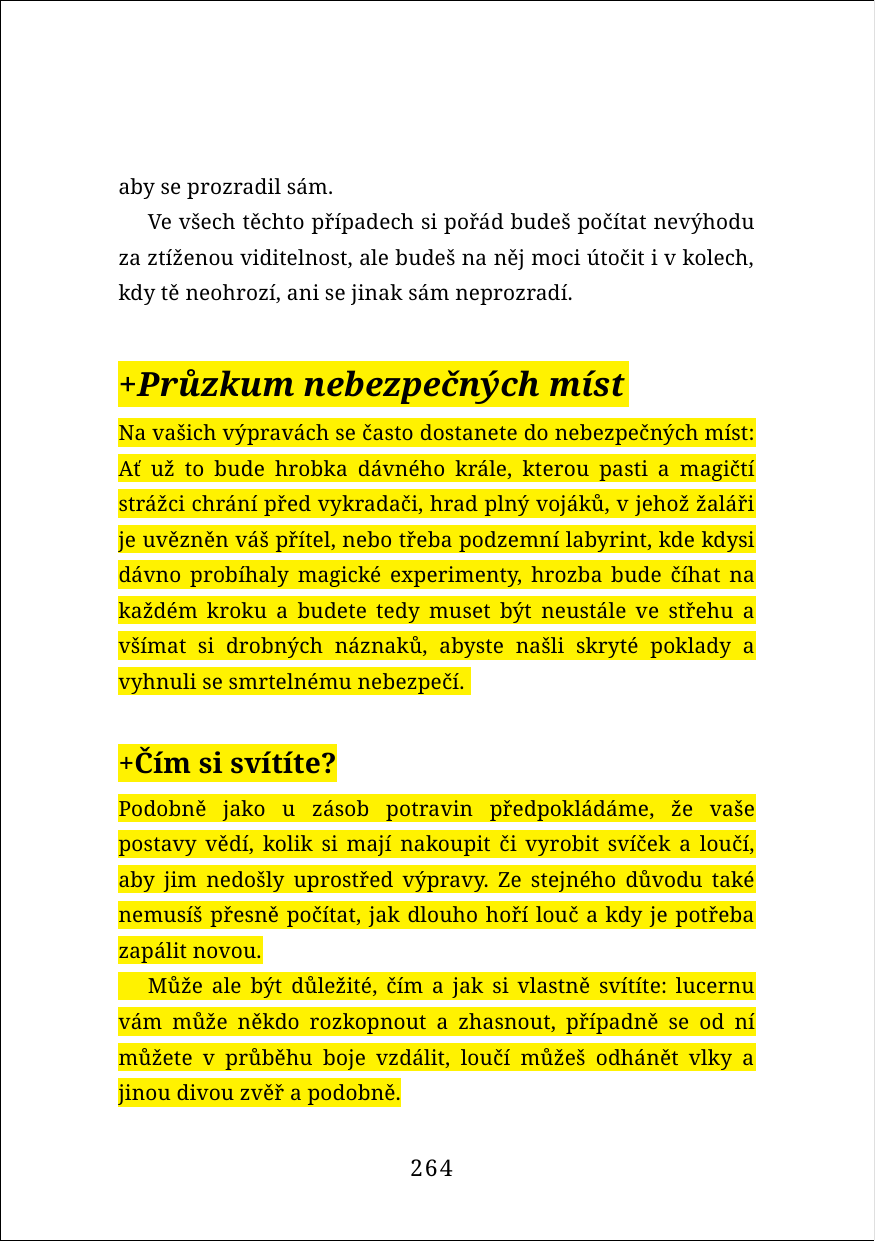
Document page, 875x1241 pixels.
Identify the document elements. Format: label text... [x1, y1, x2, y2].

text Podobně jako u zásob potravin předpokládáme, že vaše postavy vědí, kolik si mají nakoupit či vyrobit svíček a loučí, aby jim nedošly uprostřed výpravy. Ze stejného důvodu také nemusíš přesně počítat, jak dlouho hoří louč a kdy je potřeba zapálit novou. Může ale být důležité, čím a jak si vlastně svítíte: lucernu vám může někdo rozkopnout a zhasnout, případně se od ní můžete v průběhu boje vzdálit, loučí můžeš odhánět vlky a jinou divou zvěř a podobně. [118, 794, 756, 1107]
text Na vašich výpravách se často dostanete do nebezpečných míst: Ať už to bude hrobka dávného krále, kterou pasti a magičtí strážci chrání před vykradači, hrad plný vojáků, v jehož žaláři je uvězněn váš přítel, nebo třeba podzemní labyrint, kde kdysi dávno probíhaly magické experimenty, hrozba bude číhat na každém kroku a budete tedy muset být neustále ve střehu a všímat si drobných náznaků, abyste našli skryté poklady a vyhnuli se smrtelnému nebezpečí. [118, 418, 756, 695]
subtitle +Čím si svítíte? [118, 744, 756, 782]
text aby se prozradil sám. Ve všech těchto případech si pořád budeš počítat nevýhodu za ztíženou viditelnost, ale budeš na něj moci útočit i v kolech, kdy tě neohrozí, ani se jinak sám neprozradí. [118, 172, 756, 307]
subtitle +Průzkum nebezpečných míst [118, 361, 756, 407]
